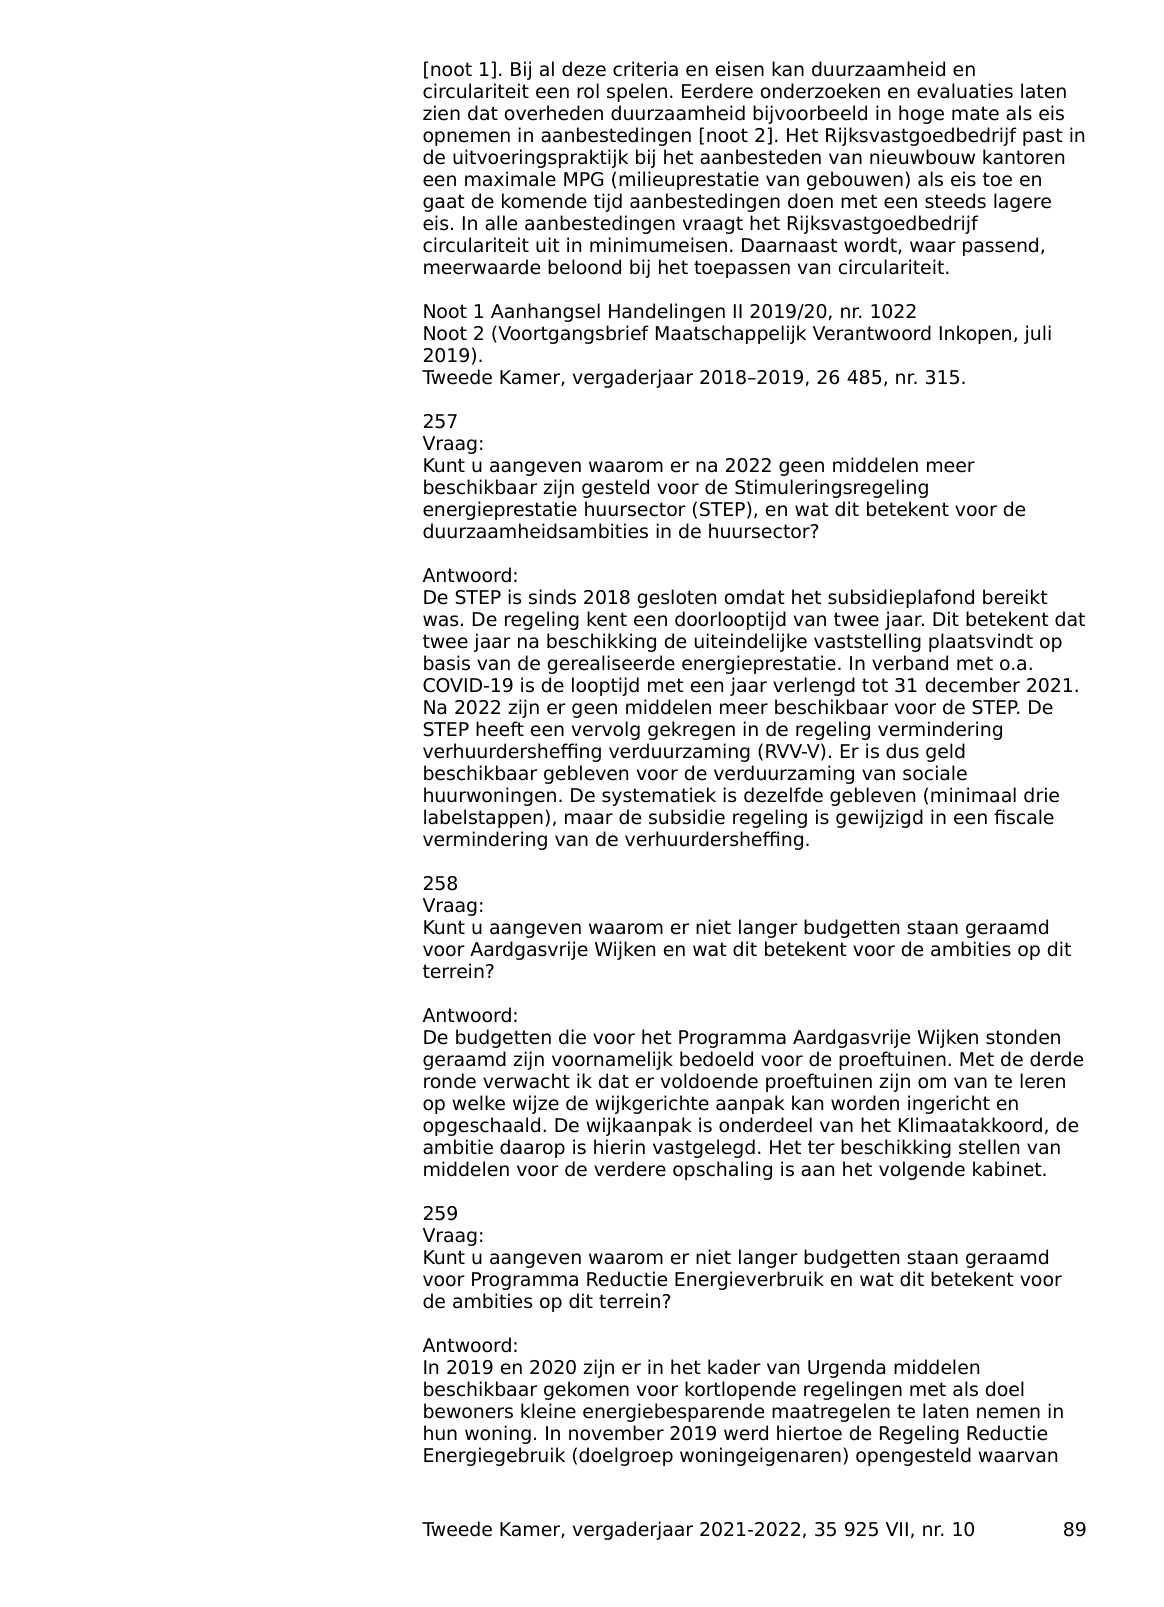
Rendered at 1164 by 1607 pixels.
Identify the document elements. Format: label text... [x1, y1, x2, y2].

text Vraag: [422, 1225, 1087, 1247]
text Antwoord: [422, 1335, 1087, 1357]
text Kunt u aangeven waarom er niet langer budgetten staan geraamd voor Aardgasvrije Wijken en wat dit betekent voor de ambities op dit terrein? [422, 917, 1087, 983]
text Noot 2 (Voortgangsbrief Maatschappelijk Verantwoord Inkopen, juli 2019). [422, 323, 1087, 367]
text De STEP is sinds 2018 gesloten omdat het subsidieplafond bereikt was. De regeling kent een doorlooptijd van twee jaar. Dit betekent dat twee jaar na beschikking de uiteindelijke vaststelling plaatsvindt op basis van de gerealiseerde energieprestatie. In verband met o.a. COVID-19 is de looptijd met een jaar verlengd tot 31 december 2021. Na 2022 zijn er geen middelen meer beschikbaar voor de STEP. De STEP heeft een vervolg gekregen in de regeling vermindering verhuurdersheffing verduurzaming (RVV-V). Er is dus geld beschikbaar gebleven voor de verduurzaming van sociale huurwoningen. De systematiek is dezelfde gebleven (minimaal drie labelstappen), maar de subsidie regeling is gewijzigd in een fiscale vermindering van de verhuurdersheffing. [422, 587, 1087, 851]
text Vraag: [422, 895, 1087, 917]
text Antwoord: [422, 565, 1087, 587]
text In 2019 en 2020 zijn er in het kader van Urgenda middelen beschikbaar gekomen voor kortlopende regelingen met als doel bewoners kleine energiebesparende maatregelen te laten nemen in hun woning. In november 2019 werd hiertoe de Regeling Reductie Energiegebruik (doelgroep woningeigenaren) opengesteld waarvan [422, 1357, 1087, 1467]
text 259 [422, 1203, 1087, 1225]
text Noot 1 Aanhangsel Handelingen II 2019/20, nr. 1022 [422, 301, 1087, 323]
text Kunt u aangeven waarom er na 2022 geen middelen meer beschikbaar zijn gesteld voor de Stimuleringsregeling energieprestatie huursector (STEP), en wat dit betekent voor de duurzaamheidsambities in de huursector? [422, 455, 1087, 543]
text Antwoord: [422, 1005, 1087, 1027]
text 257 [422, 411, 1087, 433]
text Tweede Kamer, vergaderjaar 2018–2019, 26 485, nr. 315. [422, 367, 1087, 389]
text [noot 1]. Bij al deze criteria en eisen kan duurzaamheid en circulariteit een rol spelen. Eerdere onderzoeken en evaluaties laten zien dat overheden duurzaamheid bijvoorbeeld in hoge mate als eis opnemen in aanbestedingen [noot 2]. Het Rijksvastgoedbedrijf past in de uitvoeringspraktijk bij het aanbesteden van nieuwbouw kantoren een maximale MPG (milieuprestatie van gebouwen) als eis toe en gaat de komende tijd aanbestedingen doen met een steeds lagere eis. In alle aanbestedingen vraagt het Rijksvastgoedbedrijf circulariteit uit in minimumeisen. Daarnaast wordt, waar passend, meerwaarde beloond bij het toepassen van circulariteit. [422, 59, 1087, 279]
text 258 [422, 873, 1087, 895]
text De budgetten die voor het Programma Aardgasvrije Wijken stonden geraamd zijn voornamelijk bedoeld voor de proeftuinen. Met de derde ronde verwacht ik dat er voldoende proeftuinen zijn om van te leren op welke wijze de wijkgerichte aanpak kan worden ingericht en opgeschaald. De wijkaanpak is onderdeel van het Klimaatakkoord, de ambitie daarop is hierin vastgelegd. Het ter beschikking stellen van middelen voor de verdere opschaling is aan het volgende kabinet. [422, 1027, 1087, 1181]
text Kunt u aangeven waarom er niet langer budgetten staan geraamd voor Programma Reductie Energieverbruik en wat dit betekent voor de ambities op dit terrein? [422, 1247, 1087, 1313]
text Vraag: [422, 433, 1087, 455]
